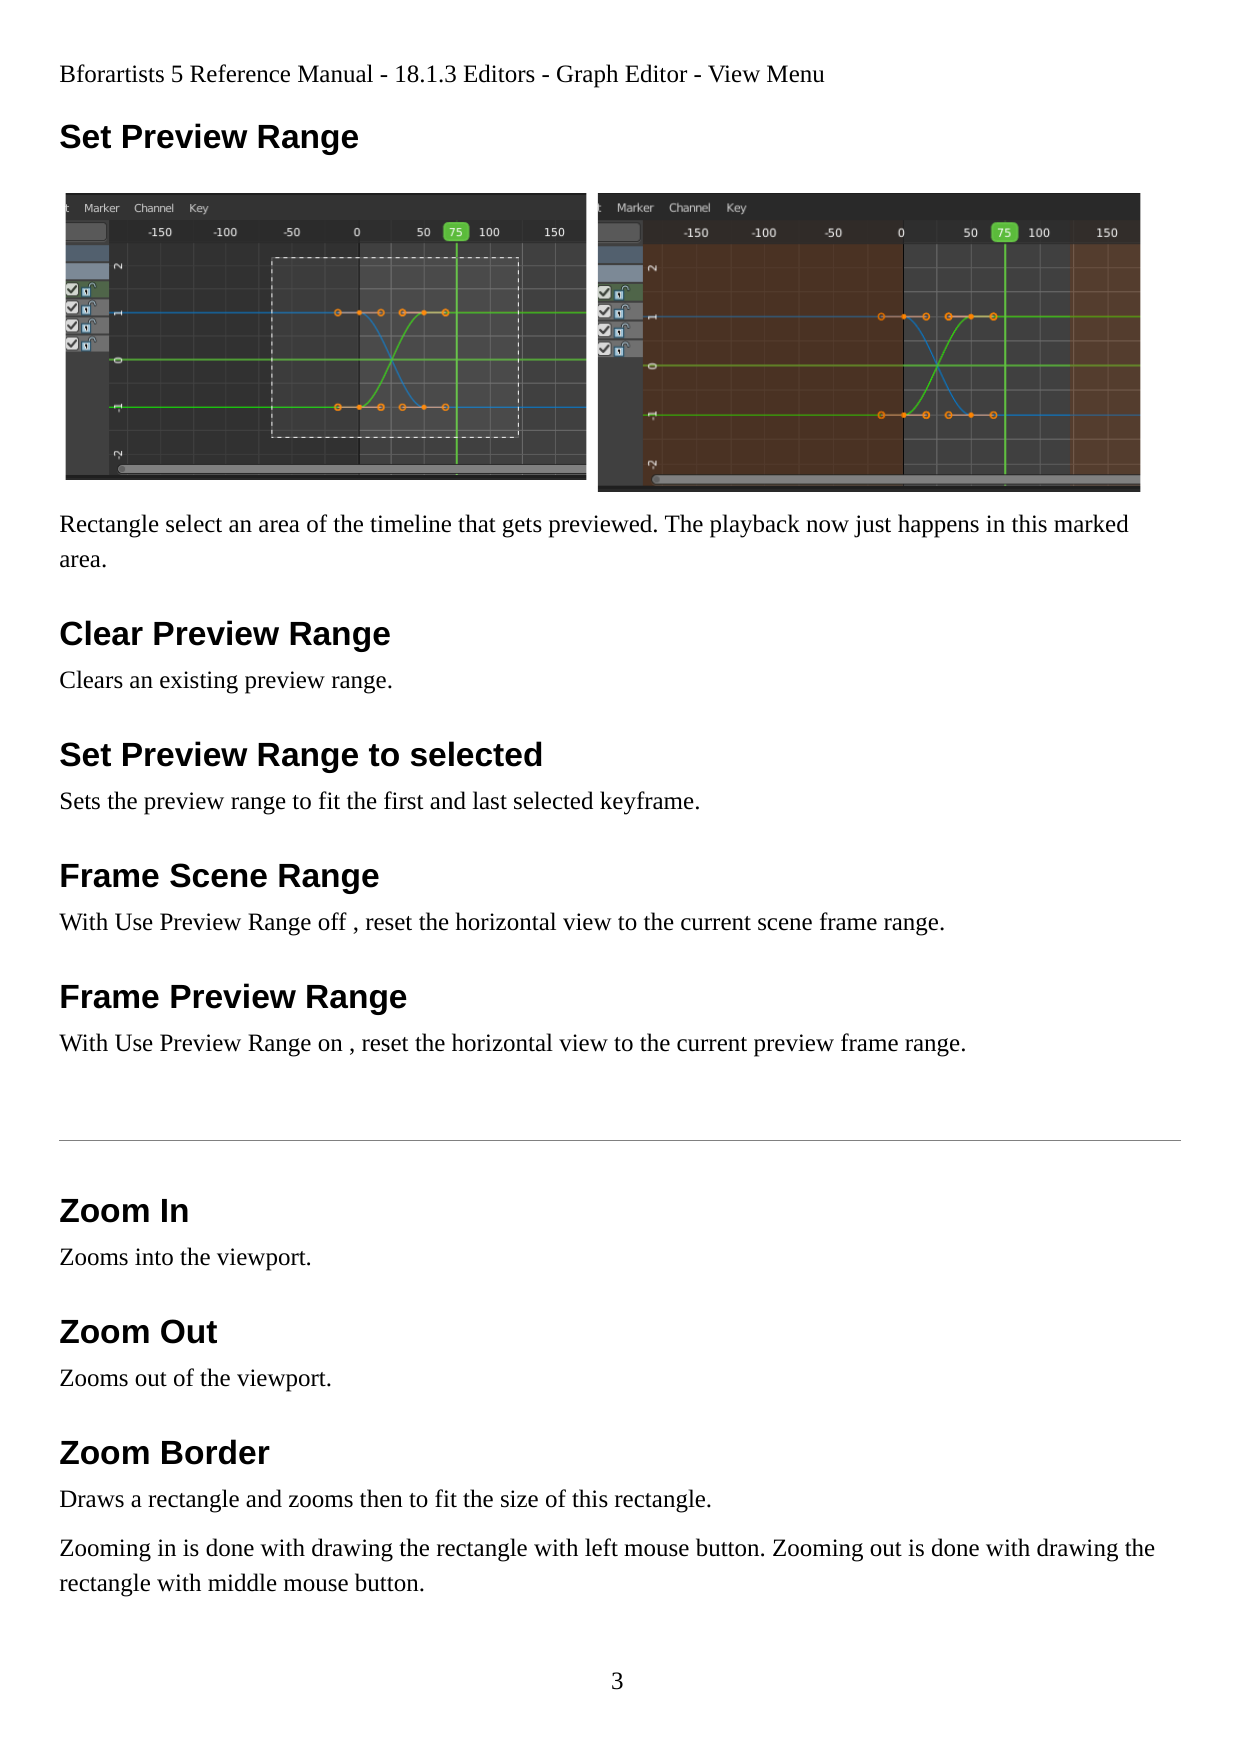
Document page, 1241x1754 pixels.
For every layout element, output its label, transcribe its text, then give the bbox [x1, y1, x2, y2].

text Rectangle select an area of the timeline that gets previewed. The playback now just happens in this marked area. [59, 168, 1181, 572]
text Zooming in is done with drawing the rectangle with left mouse button. Zooming out is done with drawing the rectangle with middle mouse button. [59, 1533, 1181, 1596]
text Zooms into the viewport. [59, 1242, 1181, 1271]
text Draws a rectangle and zooms then to fit the size of this rectangle. [59, 1484, 1181, 1513]
picture [65, 193, 587, 480]
text Clears an existing preview range. [59, 665, 1181, 693]
subtitle Zoom In [59, 1191, 1181, 1229]
picture [597, 193, 1141, 492]
subtitle Frame Scene Range [59, 856, 1181, 894]
subtitle Clear Preview Range [59, 613, 1181, 652]
subtitle Set Preview Range [59, 117, 1181, 156]
subtitle Zoom Border [59, 1433, 1181, 1472]
text Zooms out of the viewport. [59, 1363, 1181, 1392]
text Sets the preview range to fit the first and last selected keyframe. [59, 786, 1181, 814]
text With Use Preview Range off , reset the horizontal view to the current scene frame range. [59, 907, 1181, 936]
subtitle Frame Preview Range [59, 977, 1181, 1015]
subtitle Set Preview Range to selected [59, 734, 1181, 773]
text With Use Preview Range on , reset the horizontal view to the current preview frame range. [59, 1028, 1181, 1057]
subtitle Zoom Out [59, 1312, 1181, 1351]
